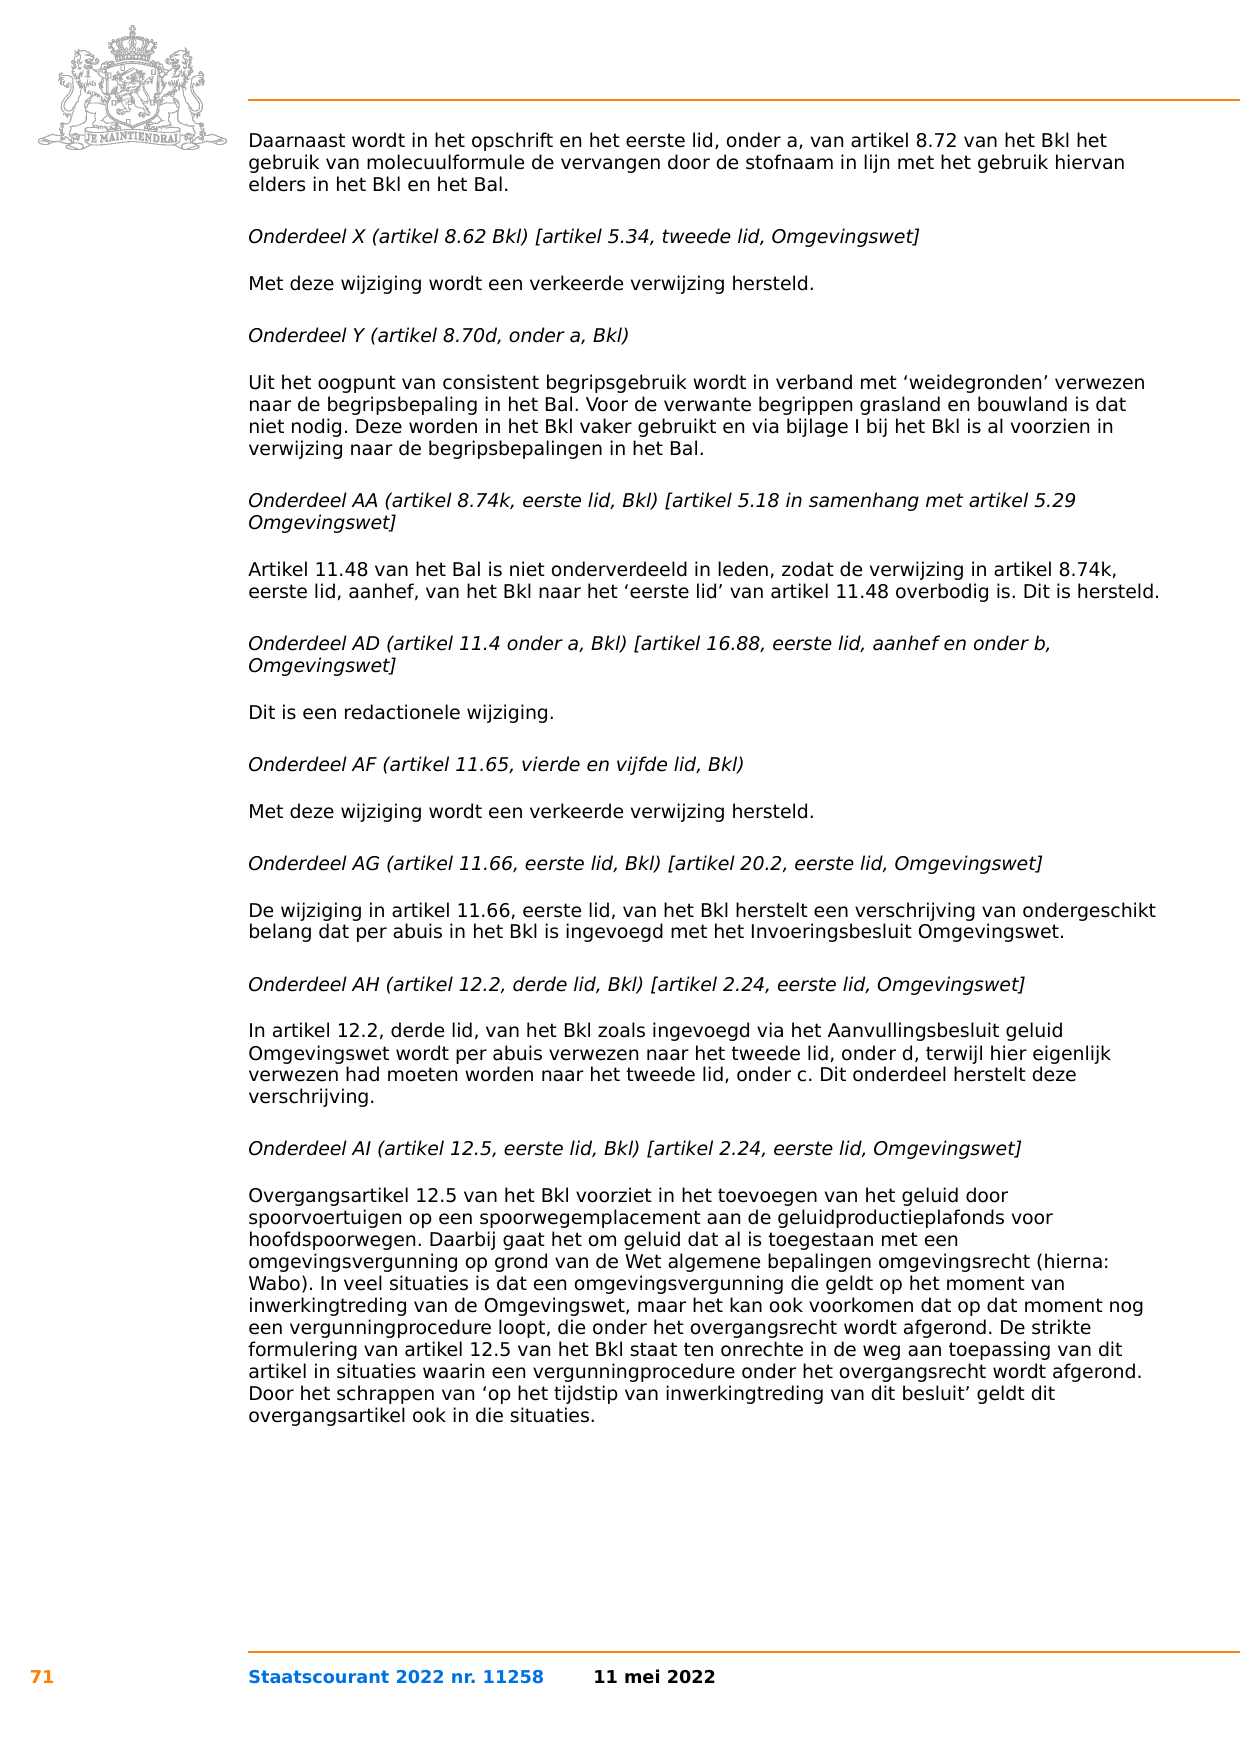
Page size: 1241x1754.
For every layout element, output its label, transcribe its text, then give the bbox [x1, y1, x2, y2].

text Met deze wijziging wordt een verkeerde verwijzing hersteld. [248, 801, 1163, 822]
subtitle Onderdeel AA (artikel 8.74k, eerste lid, Bkl) [artikel 5.18 in samenhang met artikel 5.29 Omgevingswet] [248, 490, 1163, 534]
text De wijziging in artikel 11.66, eerste lid, van het Bkl herstelt een verschrijving van ondergeschikt belang dat per abuis in het Bkl is ingevoegd met het Invoeringsbesluit Omgevingswet. [248, 899, 1163, 943]
subtitle Onderdeel Y (artikel 8.70d, onder a, Bkl) [248, 325, 1163, 347]
subtitle Onderdeel X (artikel 8.62 Bkl) [artikel 5.34, tweede lid, Omgevingswet] [248, 226, 1163, 248]
text Met deze wijziging wordt een verkeerde verwijzing hersteld. [248, 273, 1163, 295]
subtitle Onderdeel AH (artikel 12.2, derde lid, Bkl) [artikel 2.24, eerste lid, Omgevingswet] [248, 973, 1163, 995]
text Uit het oogpunt van consistent begripsgebruik wordt in verband met ‘weidegronden’ verwezen naar de begripsbepaling in het Bal. Voor de verwante begrippen grasland en bouwland is dat niet nodig. Deze worden in het Bkl vaker gebruikt en via bijlage I bij het Bkl is al voorzien in verwijzing naar de begripsbepalingen in het Bal. [248, 372, 1163, 460]
text Daarnaast wordt in het opschrift en het eerste lid, onder a, van artikel 8.72 van het Bkl het gebruik van molecuulformule de vervangen door de stofnaam in lijn met het gebruik hiervan elders in het Bkl en het Bal. [248, 130, 1163, 196]
subtitle Onderdeel AI (artikel 12.5, eerste lid, Bkl) [artikel 2.24, eerste lid, Omgevingswet] [248, 1138, 1163, 1160]
subtitle Onderdeel AD (artikel 11.4 onder a, Bkl) [artikel 16.88, eerste lid, aanhef en onder b, Omgevingswet] [248, 633, 1163, 677]
text Dit is een redactionele wijziging. [248, 702, 1163, 723]
subtitle Onderdeel AG (artikel 11.66, eerste lid, Bkl) [artikel 20.2, eerste lid, Omgevingswet] [248, 852, 1163, 874]
picture [38, 25, 227, 150]
text Artikel 11.48 van het Bal is niet onderverdeeld in leden, zodat de verwijzing in artikel 8.74k, eerste lid, aanhef, van het Bkl naar het ‘eerste lid’ van artikel 11.48 overbodig is. Dit is hersteld. [248, 559, 1163, 603]
subtitle Onderdeel AF (artikel 11.65, vierde en vijfde lid, Bkl) [248, 753, 1163, 776]
text In artikel 12.2, derde lid, van het Bkl zoals ingevoegd via het Aanvullingsbesluit geluid Omgevingswet wordt per abuis verwezen naar het tweede lid, onder d, terwijl hier eigenlijk verwezen had moeten worden naar het tweede lid, onder c. Dit onderdeel herstelt deze verschrijving. [248, 1020, 1163, 1108]
text Overgangsartikel 12.5 van het Bkl voorziet in het toevoegen van het geluid door spoorvoertuigen op een spoorwegemplacement aan de geluidproductieplafonds voor hoofdspoorwegen. Daarbij gaat het om geluid dat al is toegestaan met een omgevingsvergunning op grond van de Wet algemene bepalingen omgevingsrecht (hierna: Wabo). In veel situaties is dat een omgevingsvergunning die geldt op het moment van inwerkingtreding van de Omgevingswet, maar het kan ook voorkomen dat op dat moment nog een vergunningprocedure loopt, die onder het overgangsrecht wordt afgerond. De strikte formulering van artikel 12.5 van het Bkl staat ten onrechte in de weg aan toepassing van dit artikel in situaties waarin een vergunningprocedure onder het overgangsrecht wordt afgerond. Door het schrappen van ‘op het tijdstip van inwerkingtreding van dit besluit’ geldt dit overgangsartikel ook in die situaties. [248, 1185, 1163, 1427]
